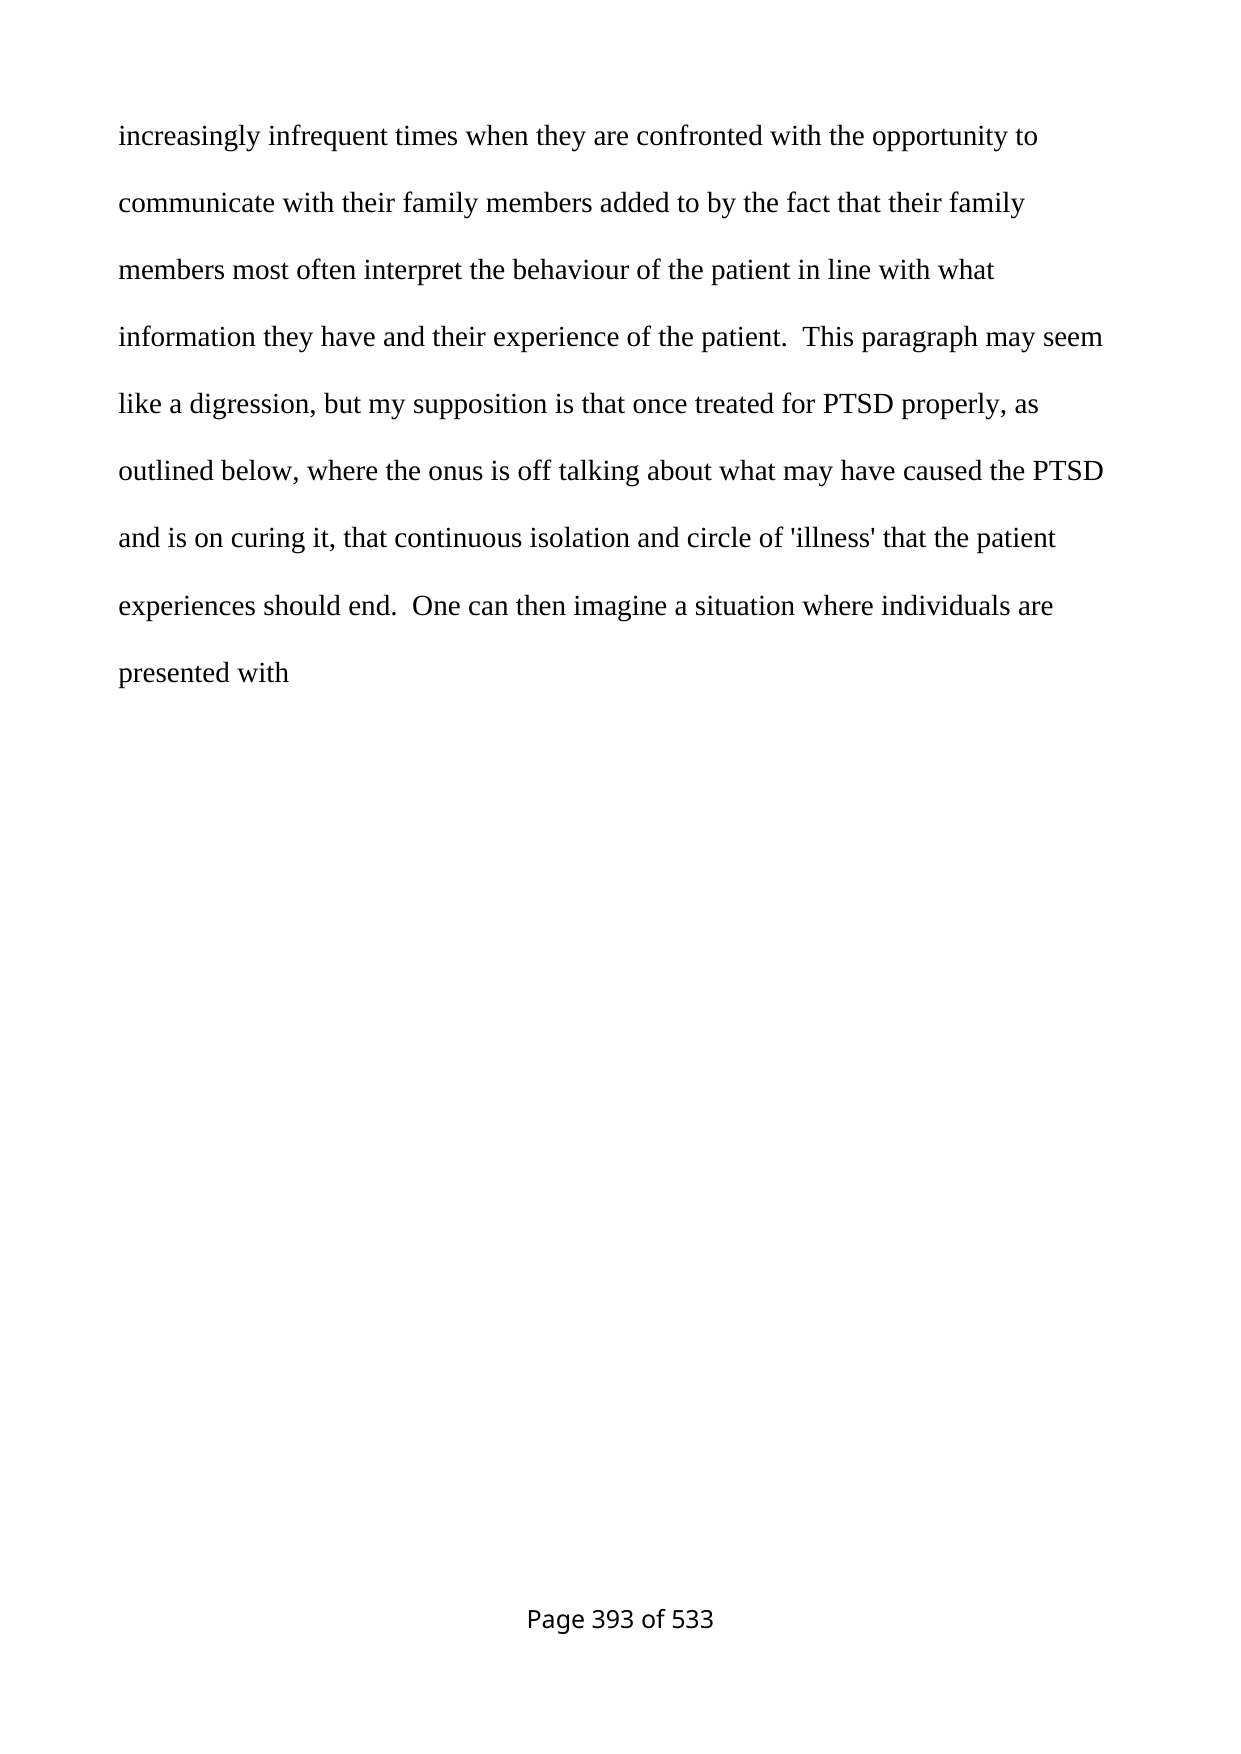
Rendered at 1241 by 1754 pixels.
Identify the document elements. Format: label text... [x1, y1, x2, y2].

text increasingly infrequent times when they are confronted with the opportunity to communicate with their family members added to by the fact that their family members most often interpret the behaviour of the patient in line with what information they have and their experience of the patient. This paragraph may seem like a digression, but my supposition is that once treated for PTSD properly, as outlined below, where the onus is off talking about what may have caused the PTSD and is on curing it, that continuous isolation and circle of 'illness' that the patient experiences should end. One can then imagine a situation where individuals are presented with [118, 118, 1122, 688]
